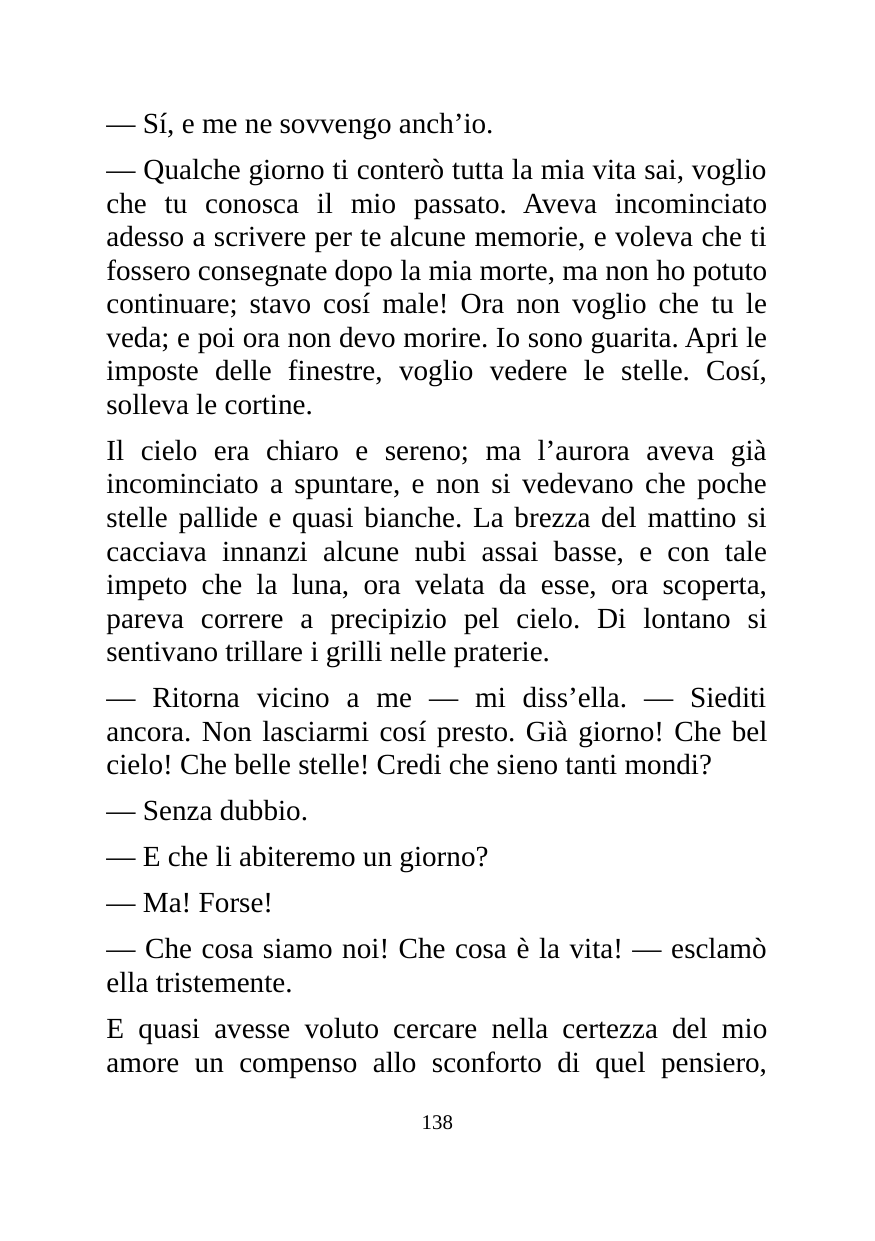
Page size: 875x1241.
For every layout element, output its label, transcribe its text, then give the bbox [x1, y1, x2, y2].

text — Qualche giorno ti conterò tutta la mia vita sai, voglio che tu conosca il mio passato. Aveva incominciato adesso a scrivere per te alcune memorie, e voleva che ti fossero consegnate dopo la mia morte, ma non ho potuto continuare; stavo cosí male! Ora non voglio che tu le veda; e poi ora non devo morire. Io sono guarita. Apri le imposte delle finestre, voglio vedere le stelle. Cosí, solleva le cortine. [106, 152, 768, 421]
text — Senza dubbio. [106, 793, 768, 827]
text E quasi avesse voluto cercare nella certezza del mio amore un compenso allo sconforto di quel pensiero, [106, 1011, 768, 1078]
text — Ma! Forse! [106, 886, 768, 919]
text — Ritorna vicino a me — mi diss’ella. — Siediti ancora. Non lasciarmi cosí presto. Già giorno! Che bel cielo! Che belle stelle! Credi che sieno tanti mondi? [106, 680, 768, 781]
text — Che cosa siamo noi! Che cosa è la vita! — esclamò ella tristemente. [106, 932, 768, 999]
text Il cielo era chiaro e sereno; ma l’aurora aveva già incominciato a spuntare, e non si vedevano che poche stelle pallide e quasi bianche. La brezza del mattino si cacciava innanzi alcune nubi assai basse, e con tale impeto che la luna, ora velata da esse, ora scoperta, pareva correre a precipizio pel cielo. Di lontano si sentivano trillare i grilli nelle praterie. [106, 433, 768, 668]
text — E che li abiteremo un giorno? [106, 839, 768, 873]
text — Sí, e me ne sovvengo anch’io. [106, 106, 768, 140]
